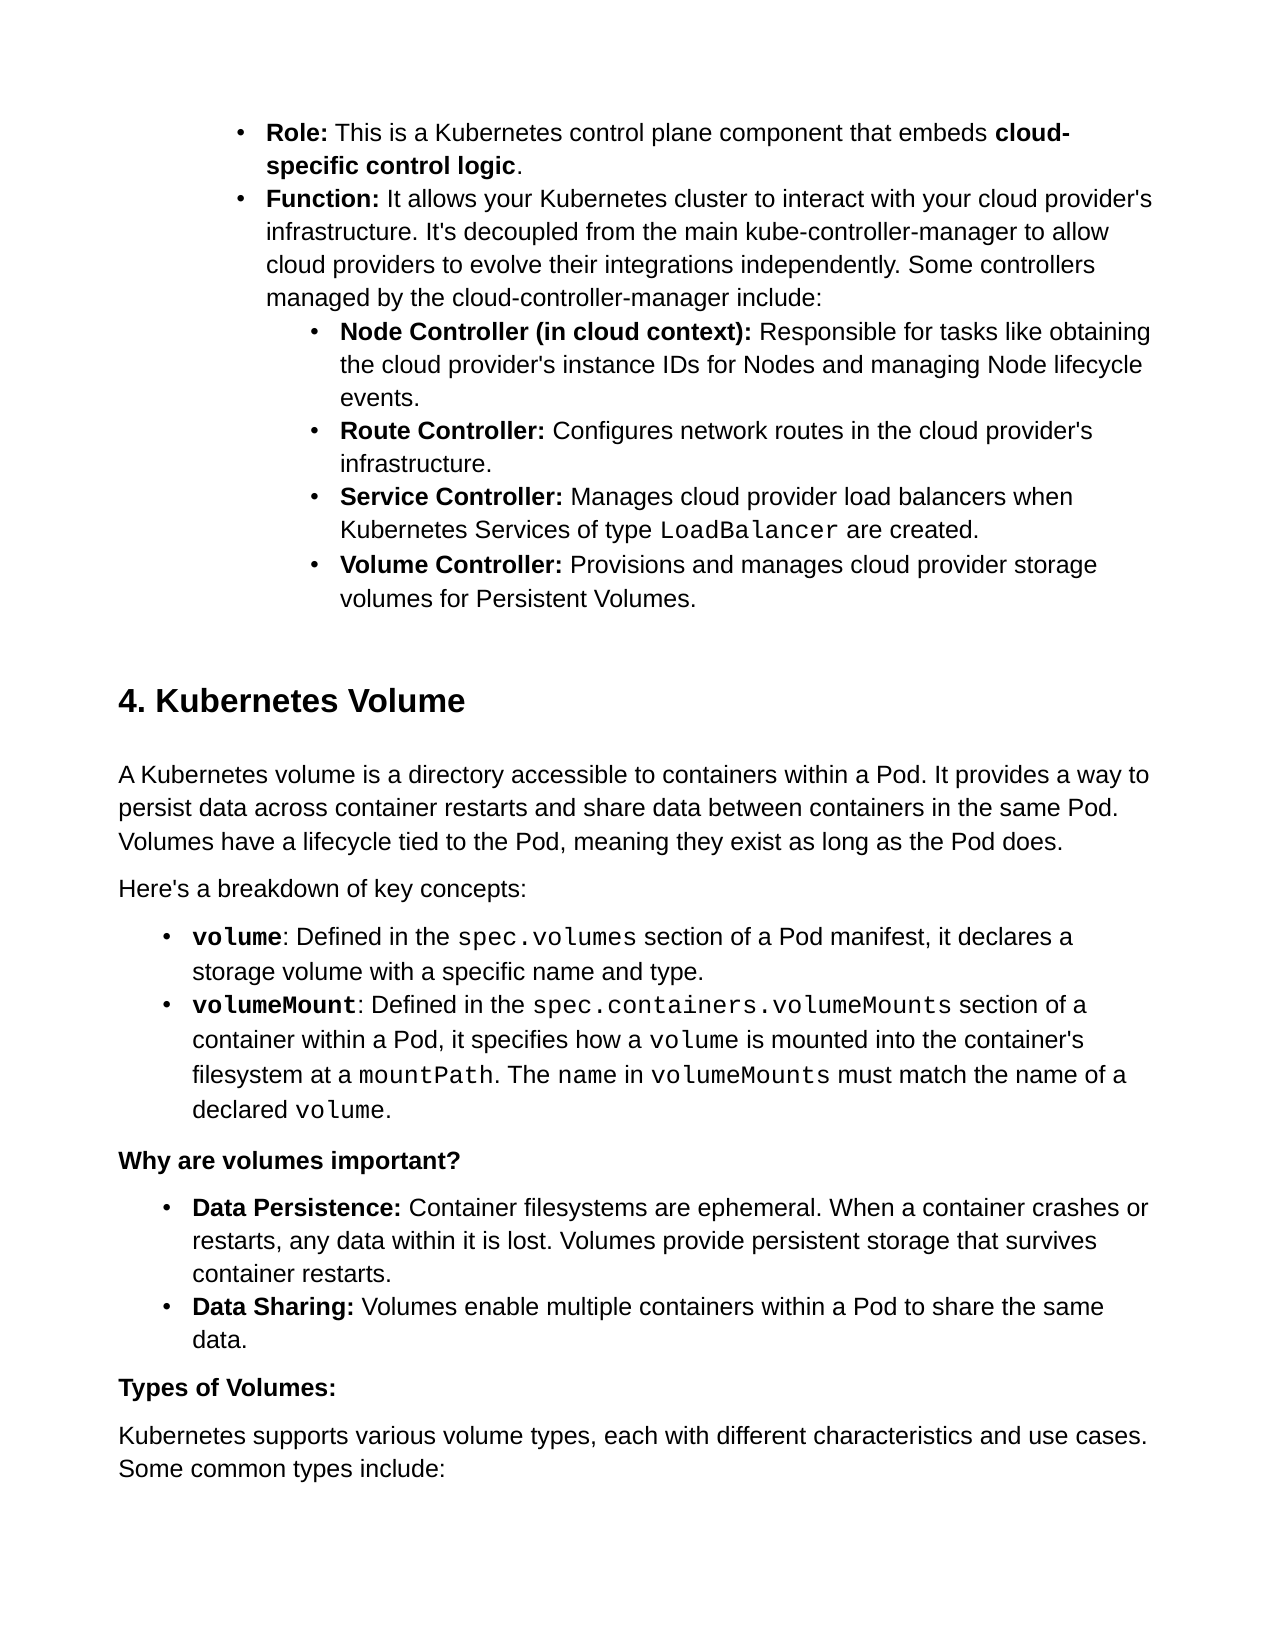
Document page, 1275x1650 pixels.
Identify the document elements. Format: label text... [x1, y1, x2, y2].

list Node Controller (in cloud context): Responsible for tasks like obtaining the cloud provider's instance IDs for Nodes and managing Node lifecycle events. [310, 316, 1157, 411]
subtitle 4. Kubernetes Volume [118, 681, 1157, 719]
list volume: Defined in the spec.volumes section of a Pod manifest, it declares a storage volume with a specific name and type. [162, 922, 1157, 986]
text Types of Volumes: [118, 1373, 1157, 1402]
text Why are volumes important? [118, 1146, 1157, 1174]
list volumeMount: Defined in the spec.containers.volumeMounts section of a container within a Pod, it specifies how a volume is mounted into the container's filesystem at a mountPath. The name in volumeMounts must match the name of a declared volume. [162, 990, 1157, 1126]
list Route Controller: Configures network routes in the cloud provider's infrastructure. [310, 416, 1157, 477]
list Service Controller: Manages cloud provider load balancers when Kubernetes Services of type LoadBalancer are created. [310, 482, 1157, 546]
list Function: It allows your Kubernetes cluster to interact with your cloud provider's infrastructure. It's decoupled from the main kube-controller-manager to allow cloud providers to evolve their integrations independently. Some controllers managed by the cloud-controller-manager include: [236, 184, 1157, 312]
text A Kubernetes volume is a directory accessible to containers within a Pod. It provides a way to persist data across container restarts and share data between containers in the same Pod. Volumes have a lifecycle tied to the Pod, meaning they exist as long as the Pod does. [118, 760, 1157, 855]
list Volume Controller: Provisions and manages cloud provider storage volumes for Persistent Volumes. [310, 550, 1157, 612]
text Kubernetes supports various volume types, each with different characteristics and use cases. Some common types include: [118, 1421, 1157, 1482]
text Here's a breakdown of key concepts: [118, 874, 1157, 903]
list Data Persistence: Container filesystems are ephemeral. When a container crashes or restarts, any data within it is lost. Volumes provide persistent storage that survives container restarts. [162, 1193, 1157, 1288]
list Role: This is a Kubernetes control plane component that embeds cloud-specific control logic. [236, 118, 1157, 180]
list Data Sharing: Volumes enable multiple containers within a Pod to share the same data. [162, 1292, 1157, 1354]
